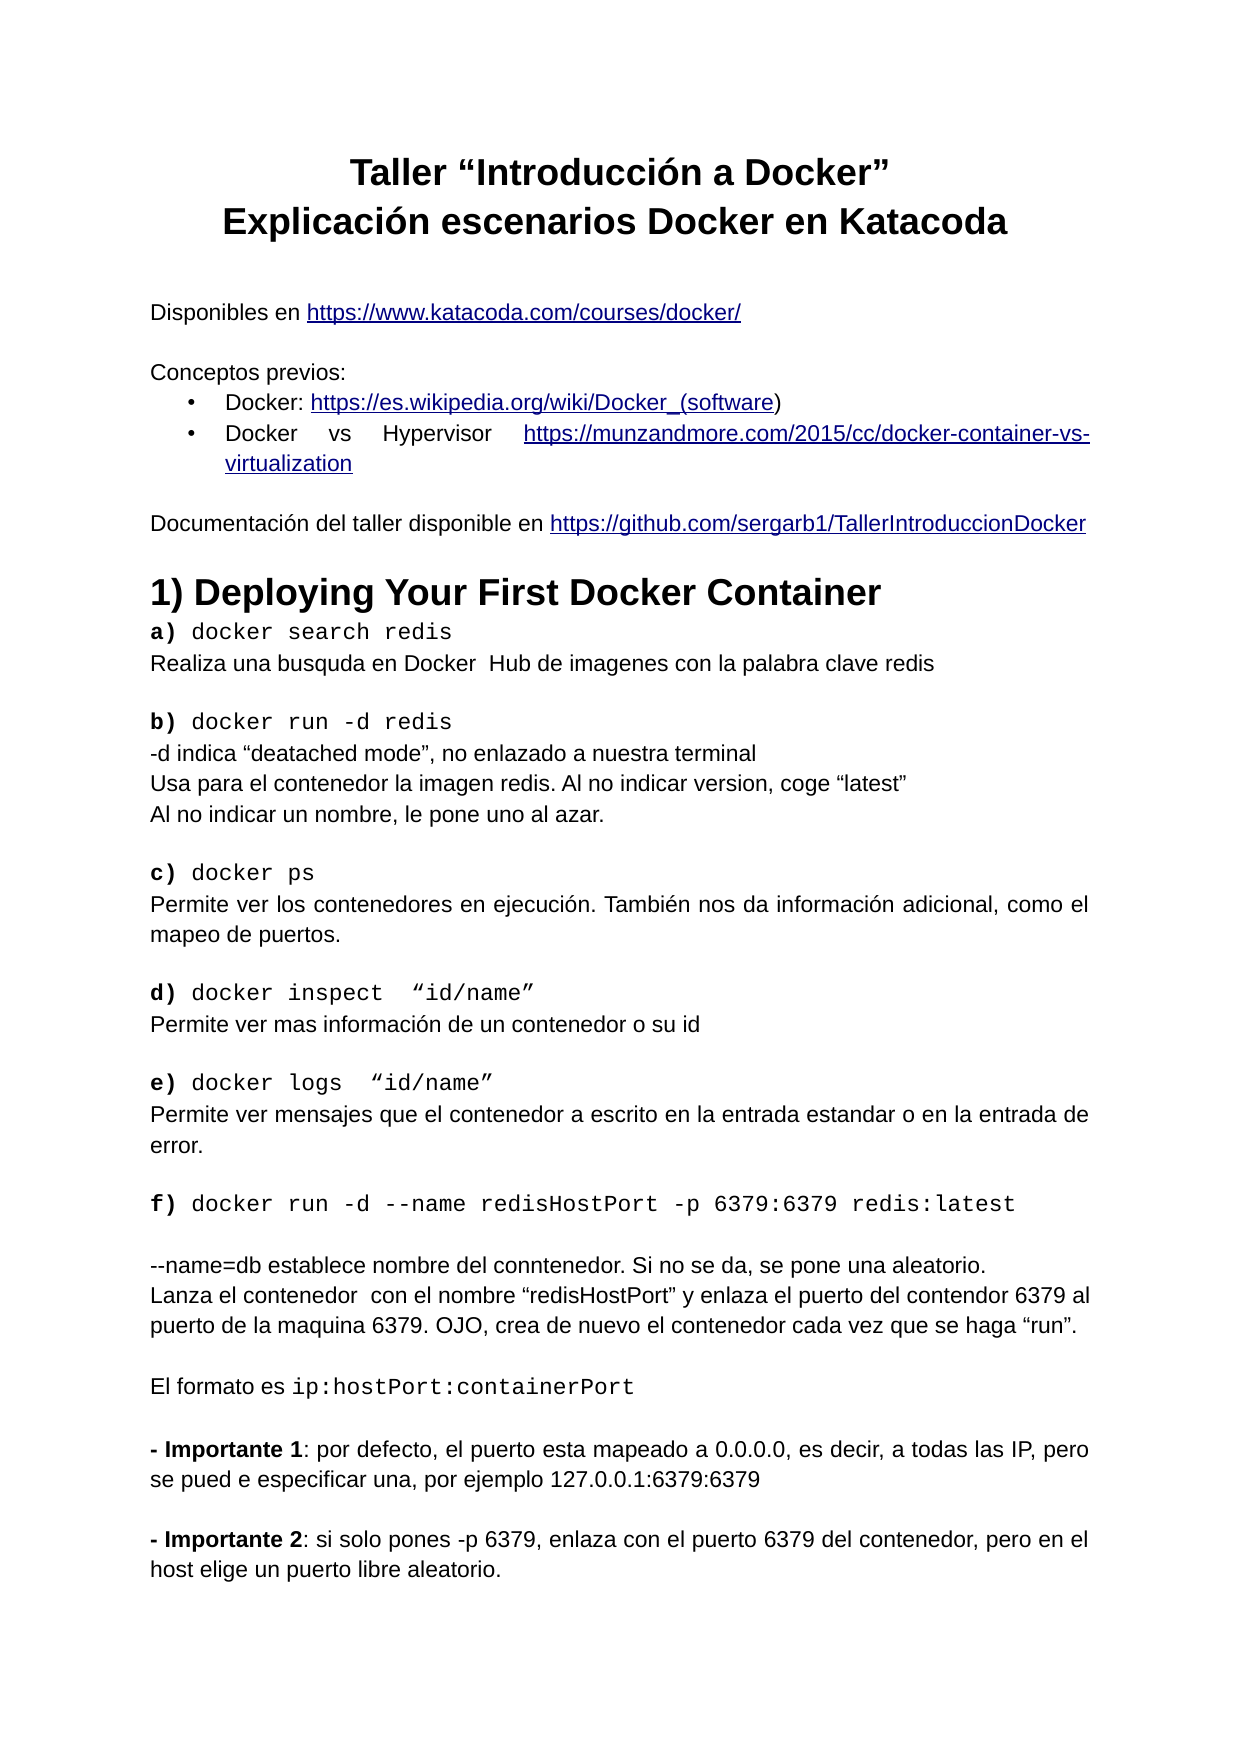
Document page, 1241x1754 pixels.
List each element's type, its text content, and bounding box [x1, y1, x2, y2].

text Conceptos previos: [150, 359, 1090, 386]
text Documentación del taller disponible en https://github.com/sergarb1/TallerIntroduccionDocker [150, 510, 1090, 537]
text - Importante 2: si solo pones -p 6379, enlaza con el puerto 6379 del contenedor, pero en el host elige un puerto libre aleatorio. [150, 1526, 1090, 1583]
text Permite ver mensajes que el contenedor a escrito en la entrada estandar o en la entrada de error. [150, 1101, 1090, 1158]
text b) docker run -d redis [150, 710, 1090, 736]
text Lanza el contenedor con el nombre “redisHostPort” y enlaza el puerto del contendor 6379 al puerto de la maquina 6379. OJO, crea de nuevo el contenedor cada vez que se haga “run”. [150, 1282, 1090, 1339]
text -d indica “deatached mode”, no enlazado a nuestra terminal [150, 740, 1090, 767]
text Permite ver los contenedores en ejecución. También nos da información adicional, como el mapeo de puertos. [150, 891, 1090, 947]
text Explicación escenarios Docker en Katacoda [150, 199, 1090, 243]
text - Importante 1: por defecto, el puerto esta mapeado a 0.0.0.0, es decir, a todas las IP, pero se pued e especificar una, por ejemplo 127.0.0.1:6379:6379 [150, 1436, 1090, 1492]
text Realiza una busquda en Docker Hub de imagenes con la palabra clave redis [150, 650, 1090, 676]
text Disponibles en https://www.katacoda.com/courses/docker/ [150, 299, 1090, 325]
text Usa para el contenedor la imagen redis. Al no indicar version, coge “latest” [150, 770, 1090, 797]
text Taller “Introducción a Docker” [150, 150, 1090, 193]
text a) docker search redis [150, 620, 1090, 646]
text e) docker logs “id/name” [150, 1072, 1090, 1098]
list Docker vs Hypervisor https://munzandmore.com/2015/cc/docker-container-vs-virtualization [187, 419, 1090, 476]
text f) docker run -d --name redisHostPort -p 6379:6379 redis:latest [150, 1192, 1090, 1218]
text 1) Deploying Your First Docker Container [150, 571, 1090, 614]
text Permite ver mas información de un contenedor o su id [150, 1011, 1090, 1038]
text --name=db establece nombre del conntenedor. Si no se da, se pone una aleatorio. [150, 1252, 1090, 1278]
text d) docker inspect “id/name” [150, 981, 1090, 1007]
list Docker: https://es.wikipedia.org/wiki/Docker_(software) [187, 389, 1090, 416]
text El formato es ip:hostPort:containerPort [150, 1373, 1090, 1401]
text c) docker ps [150, 861, 1090, 887]
text Al no indicar un nombre, le pone uno al azar. [150, 801, 1090, 827]
